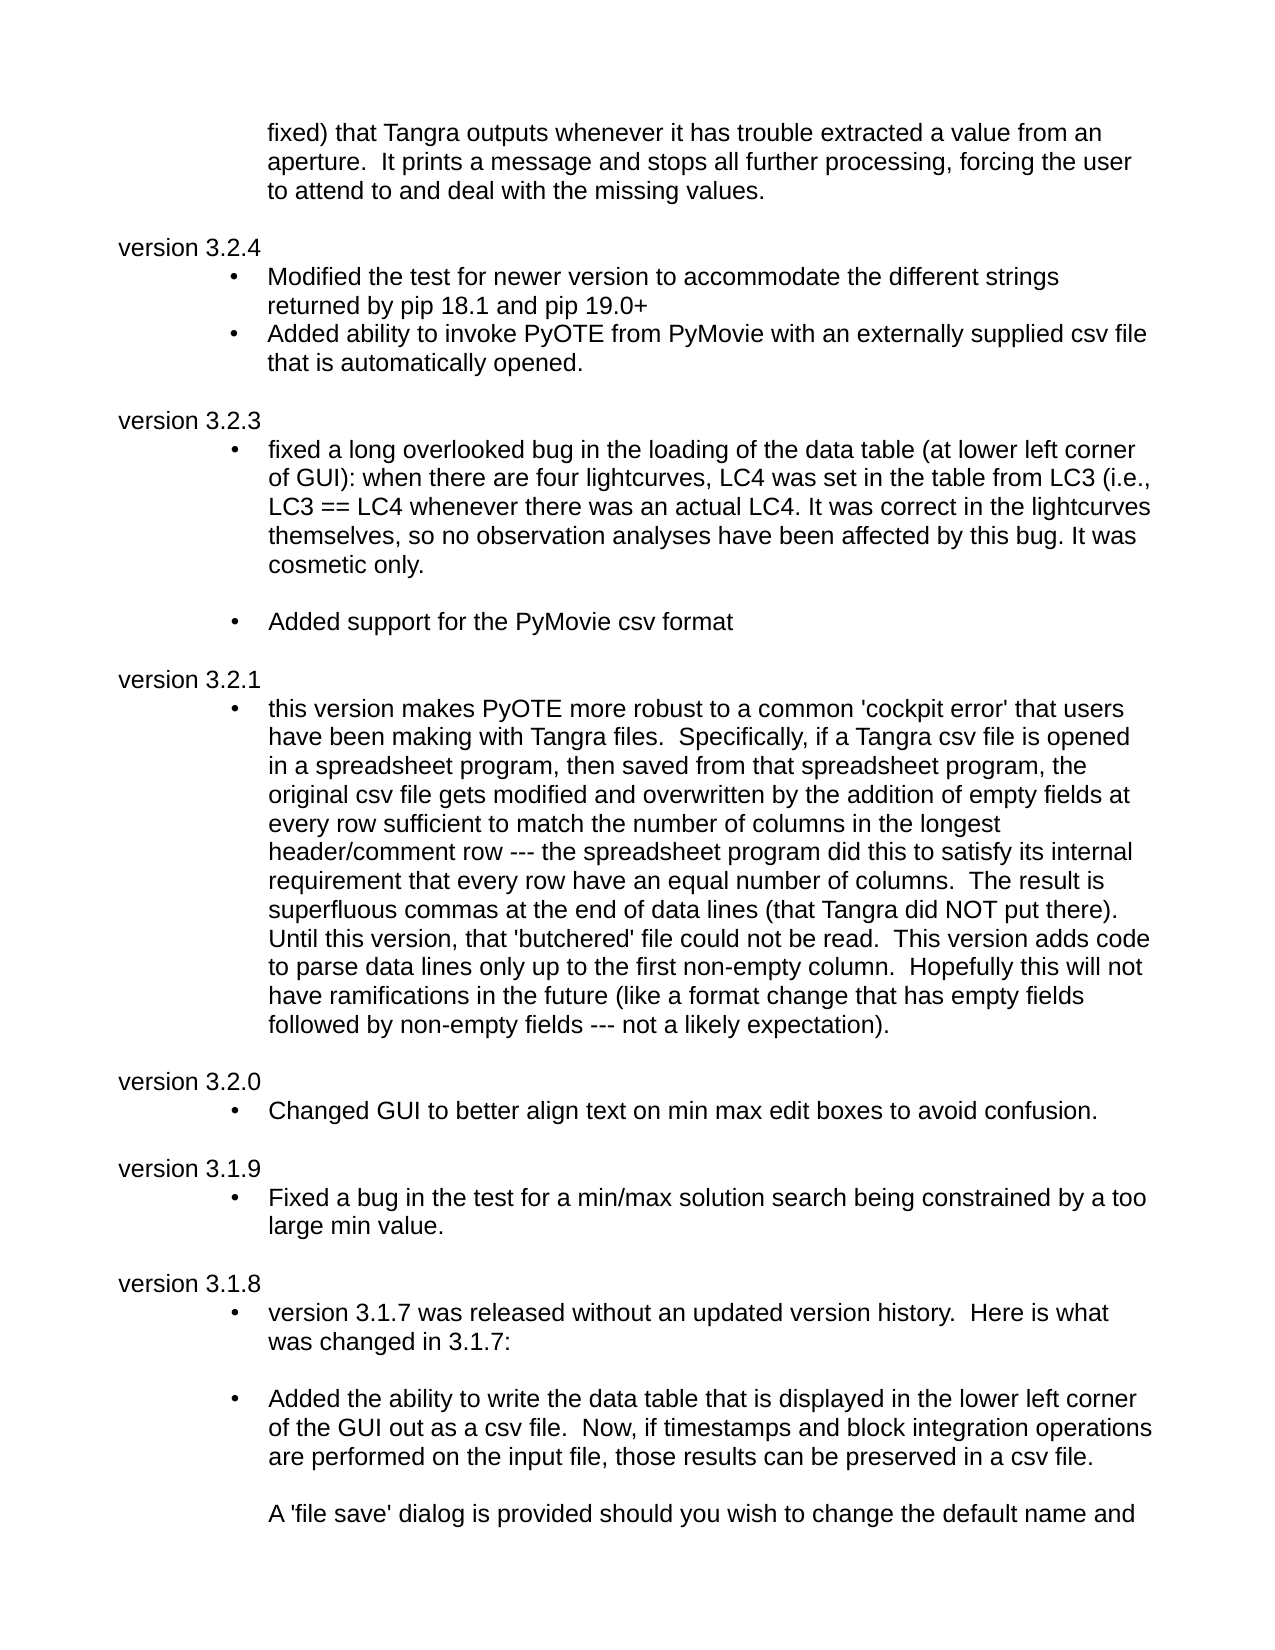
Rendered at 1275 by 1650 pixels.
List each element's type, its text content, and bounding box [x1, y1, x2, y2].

list Added support for the PyMovie csv format [231, 607, 1157, 665]
list Modified the test for newer version to accommodate the different strings returned by pip 18.1 and pip 19.0+ [229, 262, 1157, 319]
text version 3.2.1 [118, 665, 1157, 693]
list Added ability to invoke PyOTE from PyMovie with an externally supplied csv file that is automatically opened. [229, 319, 1157, 406]
list this version makes PyOTE more robust to a common 'cockpit error' that users have been making with Tangra files. Specifically, if a Tangra csv file is opened in a spreadsheet program, then saved from that spreadsheet program, the original csv file gets modified and overwritten by the addition of empty fields at every row sufficient to match the number of columns in the longest header/comment row --- the spreadsheet program did this to satisfy its internal requirement that every row have an equal number of columns. The result is superfluous commas at the end of data lines (that Tangra did NOT put there). Until this version, that 'butchered' file could not be read. This version adds code to parse data lines only up to the first non-empty column. Hopefully this will not have ramifications in the future (like a format change that has empty fields followed by non-empty fields --- not a likely expectation). [231, 693, 1157, 1067]
list fixed) that Tangra outputs whenever it has trouble extracted a value from an aperture. It prints a message and stops all further processing, forcing the user to attend to and deal with the missing values. [229, 118, 1157, 233]
list Added the ability to write the data table that is displayed in the lower left corner of the GUI out as a csv file. Now, if timestamps and block integration operations are performed on the input file, those results can be preserved in a csv file. A 'file save' dialog is provided should you wish to change the default name and [231, 1384, 1157, 1528]
text version 3.2.4 [118, 233, 1157, 262]
text version 3.2.0 [118, 1067, 1157, 1096]
list fixed a long overlooked bug in the loading of the data table (at lower left corner of GUI): when there are four lightcurves, LC4 was set in the table from LC3 (i.e., LC3 == LC4 whenever there was an actual LC4. It was correct in the lightcurves themselves, so no observation analyses have been affected by this bug. It was cosmetic only. [231, 434, 1157, 607]
text version 3.1.9 [118, 1154, 1157, 1182]
list Fixed a bug in the test for a min/max solution search being constrained by a too large min value. [231, 1182, 1157, 1269]
text version 3.2.3 [118, 406, 1157, 434]
list version 3.1.7 was released without an updated version history. Here is what was changed in 3.1.7: [231, 1298, 1157, 1384]
list Changed GUI to better align text on min max edit boxes to avoid confusion. [231, 1096, 1157, 1154]
text version 3.1.8 [118, 1269, 1157, 1298]
